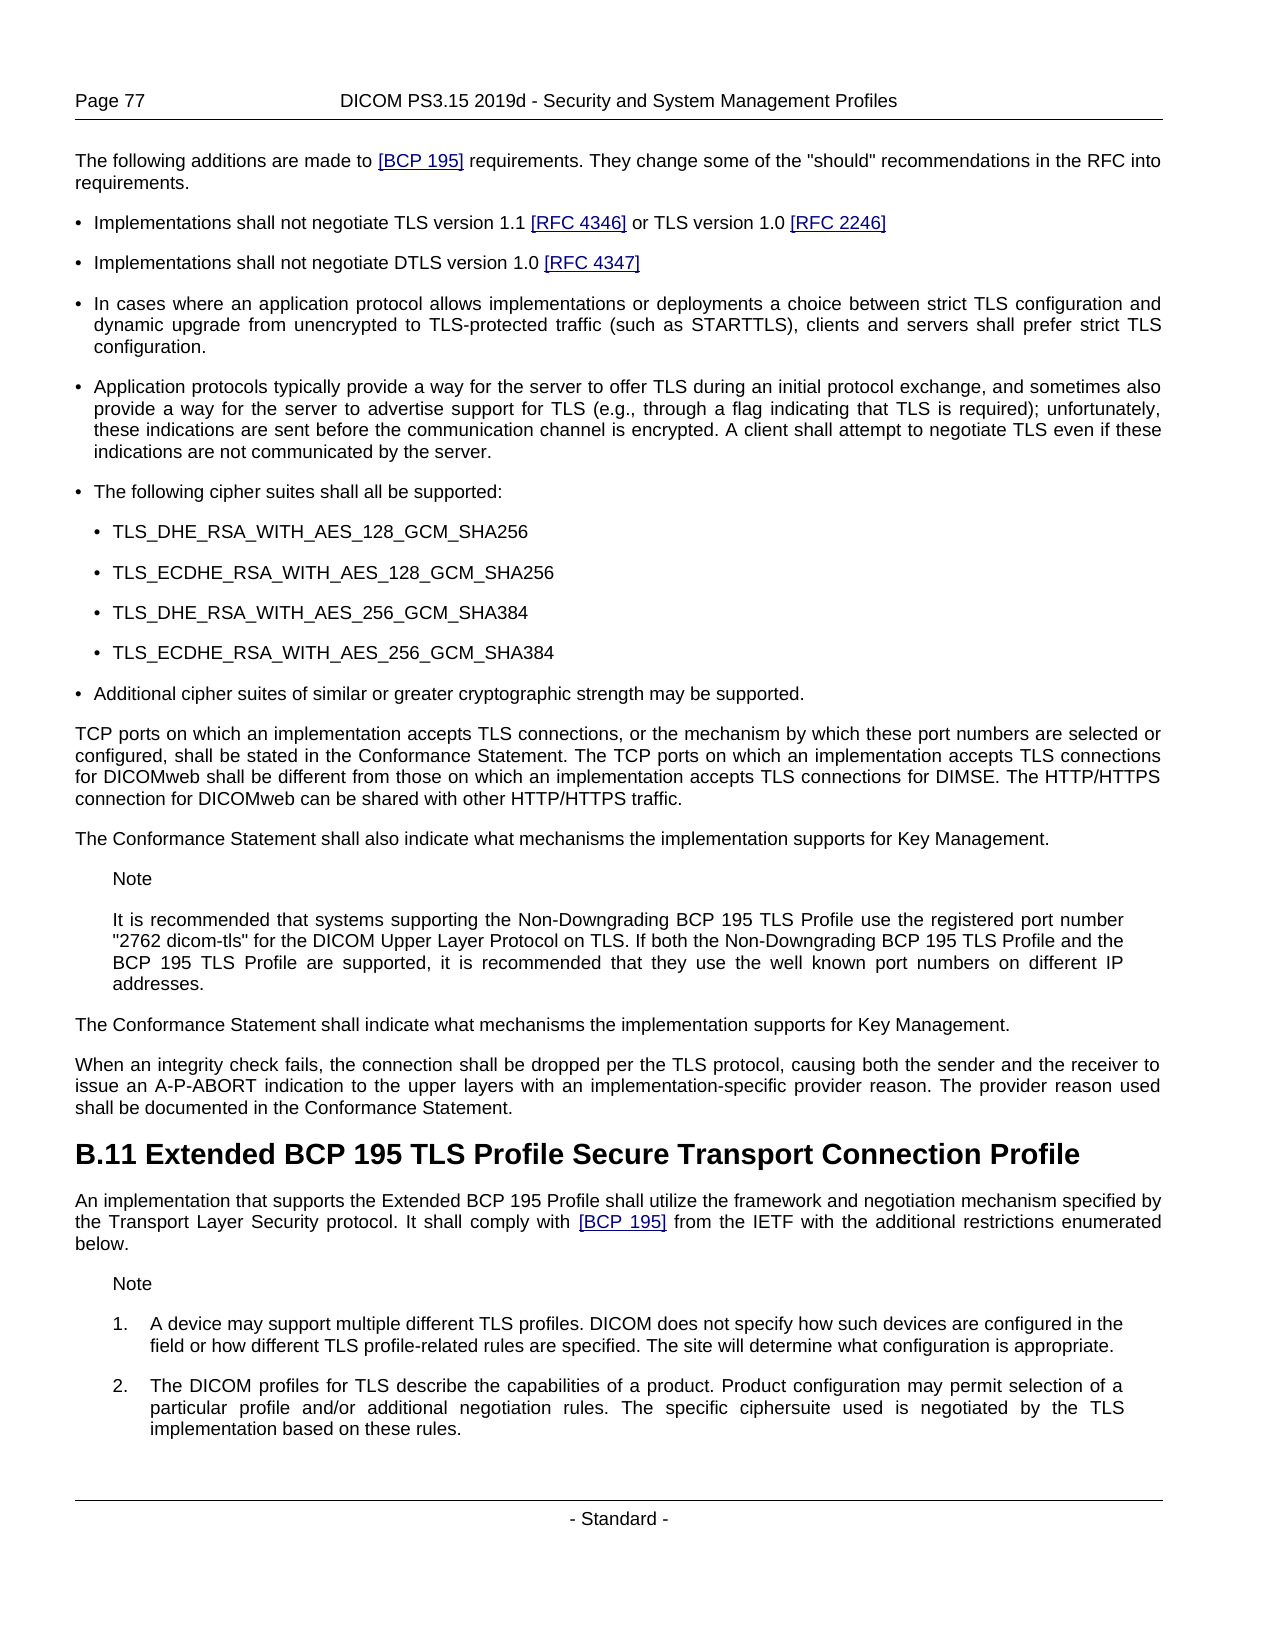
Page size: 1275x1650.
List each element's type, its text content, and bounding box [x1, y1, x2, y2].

text 2. The DICOM profiles for TLS describe the capabilities of a product. Product configuration may permit selection of a particular profile and/or additional negotiation rules. The specific ciphersuite used is negotiated by the TLS implementation based on these rules. [112, 1375, 1125, 1440]
text TCP ports on which an implementation accepts TLS connections, or the mechanism by which these port numbers are selected or configured, shall be stated in the Conformance Statement. The TCP ports on which an implementation accepts TLS connections for DICOMweb shall be different from those on which an implementation accepts TLS connections for DIMSE. The HTTP/HTTPS connection for DICOMweb can be shared with other HTTP/HTTPS traffic. [75, 723, 1162, 809]
text The Conformance Statement shall indicate what mechanisms the implementation supports for Key Management. [75, 1013, 1162, 1035]
text • TLS_ECDHE_RSA_WITH_AES_256_GCM_SHA384 [94, 642, 1162, 664]
text • TLS_ECDHE_RSA_WITH_AES_128_GCM_SHA256 [94, 562, 1162, 583]
text • Additional cipher suites of similar or greater cryptographic strength may be supported. [75, 682, 1162, 704]
text B.11 Extended BCP 195 TLS Profile Secure Transport Connection Profile [75, 1137, 1162, 1171]
text It is recommended that systems supporting the Non-Downgrading BCP 195 TLS Profile use the registered port number "2762 dicom-tls" for the DICOM Upper Layer Protocol on TLS. If both the Non-Downgrading BCP 195 TLS Profile and the BCP 195 TLS Profile are supported, it is recommended that they use the well known port numbers on different IP addresses. [112, 908, 1125, 995]
text Note [112, 868, 1125, 890]
text • Application protocols typically provide a way for the server to offer TLS during an initial protocol exchange, and sometimes also provide a way for the server to advertise support for TLS (e.g., through a flag indicating that TLS is required); unfortunately, these indications are sent before the communication channel is encrypted. A client shall attempt to negotiate TLS even if these indications are not communicated by the server. [75, 376, 1162, 462]
text • The following cipher suites shall all be supported: [75, 481, 1162, 502]
text An implementation that supports the Extended BCP 195 Profile shall utilize the framework and negotiation mechanism specified by the Transport Layer Security protocol. It shall comply with [BCP 195] from the IETF with the additional restrictions enumerated below. [75, 1189, 1162, 1254]
text • TLS_DHE_RSA_WITH_AES_128_GCM_SHA256 [94, 521, 1162, 543]
text • TLS_DHE_RSA_WITH_AES_256_GCM_SHA384 [94, 602, 1162, 623]
text When an integrity check fails, the connection shall be dropped per the TLS protocol, causing both the sender and the receiver to issue an A-P-ABORT indication to the upper layers with an implementation-specific provider reason. The provider reason used shall be documented in the Conformance Statement. [75, 1054, 1162, 1118]
text Note [112, 1273, 1125, 1294]
text 1. A device may support multiple different TLS profiles. DICOM does not specify how such devices are configured in the field or how different TLS profile-related rules are specified. The site will determine what configuration is appropriate. [112, 1313, 1125, 1356]
text • Implementations shall not negotiate TLS version 1.1 [RFC 4346] or TLS version 1.0 [RFC 2246] [75, 212, 1162, 233]
text • Implementations shall not negotiate DTLS version 1.0 [RFC 4347] [75, 252, 1162, 274]
text The Conformance Statement shall also indicate what mechanisms the implementation supports for Key Management. [75, 828, 1162, 849]
text • In cases where an application protocol allows implementations or deployments a choice between strict TLS configuration and dynamic upgrade from unencrypted to TLS-protected traffic (such as STARTTLS), clients and servers shall prefer strict TLS configuration. [75, 292, 1162, 357]
text The following additions are made to [BCP 195] requirements. They change some of the "should" recommendations in the RFC into requirements. [75, 150, 1162, 193]
